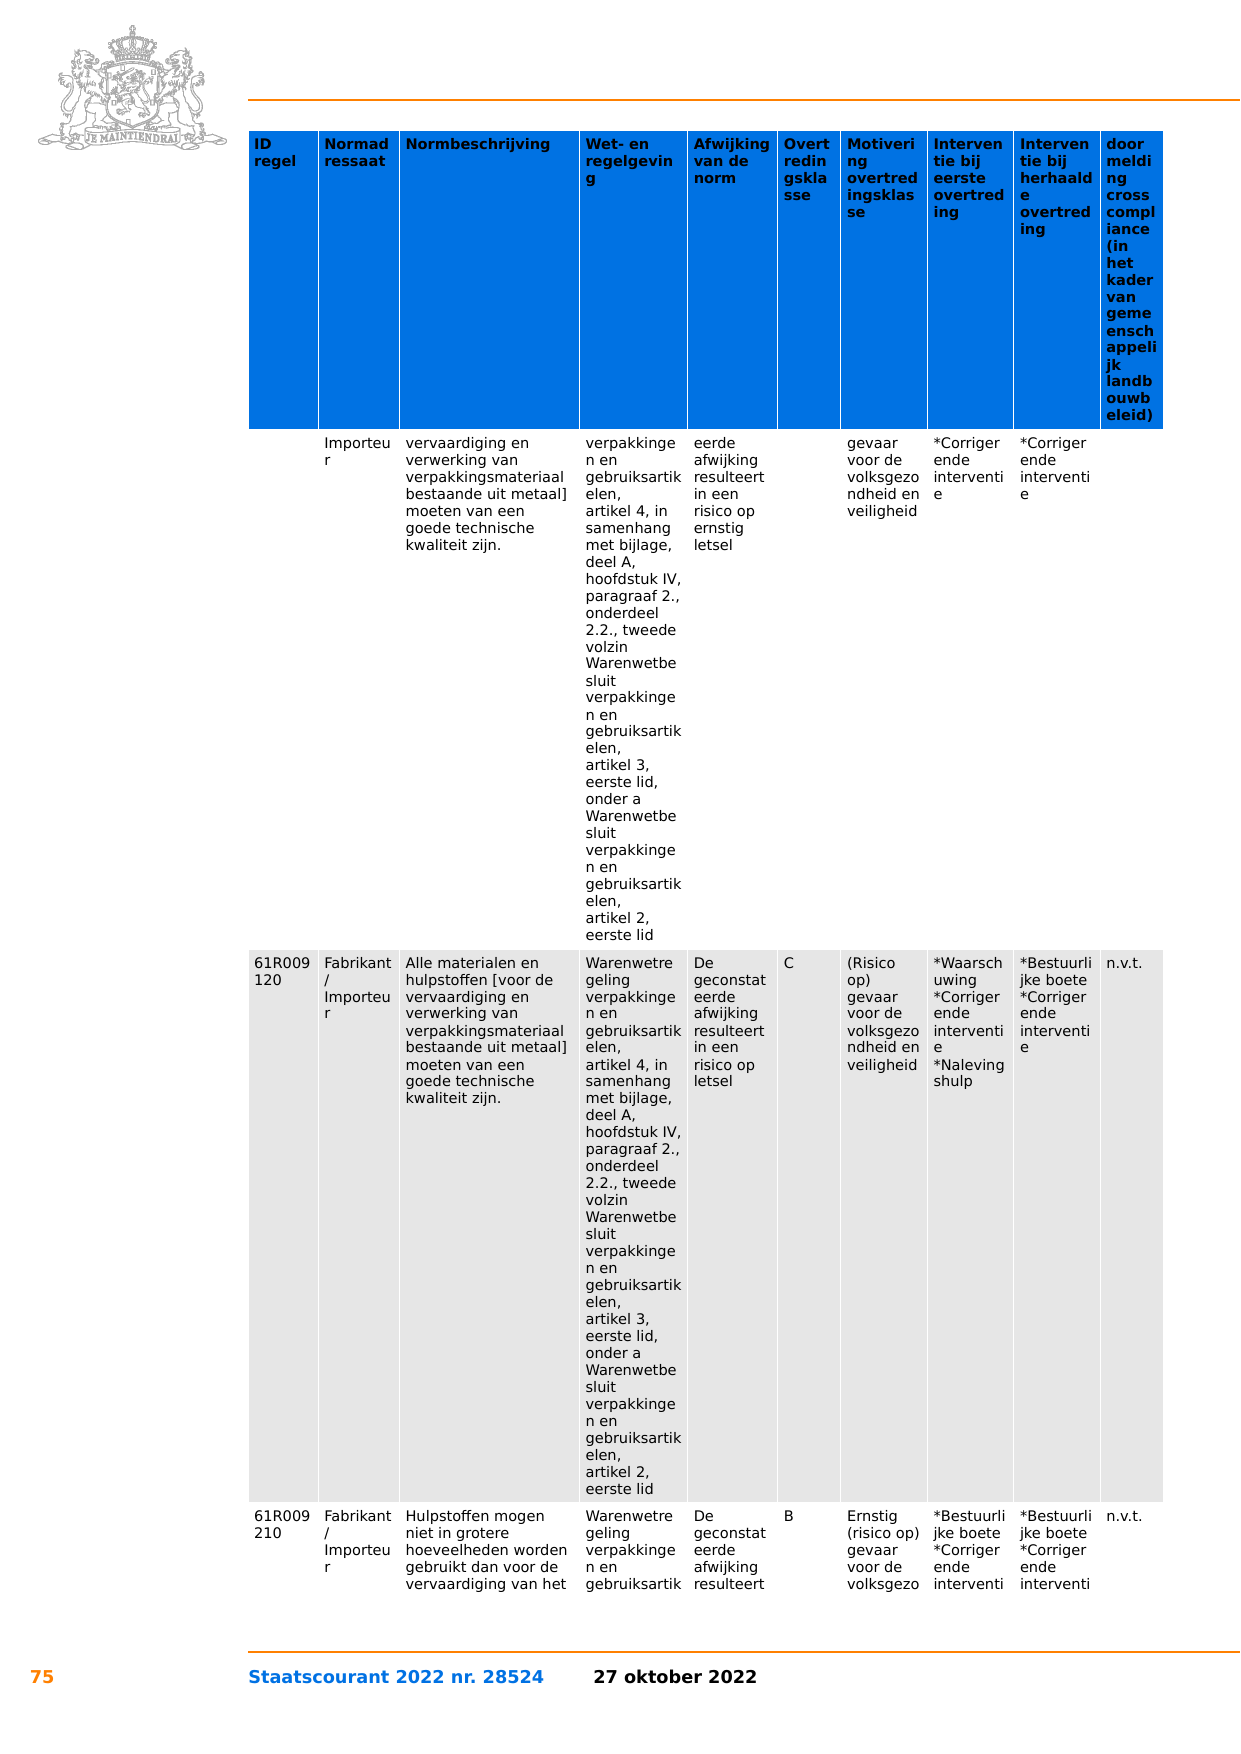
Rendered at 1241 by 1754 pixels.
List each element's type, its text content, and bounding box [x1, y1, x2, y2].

picture [38, 25, 227, 150]
table_cell Hulpstoffen mogen niet in grotere hoeveelheden worden gebruikt dan voor de vervaardiging van het [400, 1504, 579, 1598]
table_header Normbeschrijving [400, 131, 579, 429]
table_cell [249, 430, 318, 949]
table_cell gevaar voor de volksgezondheid en veiligheid [841, 430, 927, 949]
table_cell *Bestuurlijke boete *Corrigerende interventie [1014, 950, 1100, 1502]
table_cell Fabrikant / Importeur [319, 1504, 399, 1598]
table_cell verpakkingen en gebruiksartikelen, artikel 4, in samenhang met bijlage, deel A, hoofdstuk IV, paragraaf 2., onderdeel 2.2., tweede volzin Warenwetbesluit verpakkingen en gebruiksartikelen, artikel 3, eerste lid, onder a Warenwetbesluit verpakkingen en gebruiksartikelen, artikel 2, eerste lid [580, 430, 687, 949]
table_cell C [778, 950, 840, 1502]
table_cell [1101, 430, 1163, 949]
table_cell 61R009120 [249, 950, 318, 1502]
table_cell Alle materialen en hulpstoffen [voor de vervaardiging en verwerking van verpakkingsmateriaal bestaande uit metaal] moeten van een goede technische kwaliteit zijn. [400, 950, 579, 1502]
table_header ID regel [249, 131, 318, 429]
table_cell Fabrikant / Importeur [319, 950, 399, 1502]
table_cell Warenwetregeling verpakkingen en gebruiksartik [580, 1504, 687, 1598]
table_cell *Waarschuwing *Corrigerende interventie *Nalevingshulp [928, 950, 1013, 1502]
table_header Interventie bij herhaalde overtreding [1014, 131, 1100, 429]
table_header Overtredingsklasse [778, 131, 840, 429]
table_cell vervaardiging en verwerking van verpakkingsmateriaal bestaande uit metaal] moeten van een goede technische kwaliteit zijn. [400, 430, 579, 949]
table_header doormelding cross compliance (in het kader van gemeenschappelijk landbouwbeleid) [1101, 131, 1163, 429]
table_cell 61R009210 [249, 1504, 318, 1598]
table_cell Ernstig (risico op) gevaar voor de volksgezo [841, 1504, 927, 1598]
table_header Motivering overtredingsklasse [841, 131, 927, 429]
table_cell *Corrigerende interventie [1014, 430, 1100, 949]
table_cell Warenwetregeling verpakkingen en gebruiksartikelen, artikel 4, in samenhang met bijlage, deel A, hoofdstuk IV, paragraaf 2., onderdeel 2.2., tweede volzin Warenwetbesluit verpakkingen en gebruiksartikelen, artikel 3, eerste lid, onder a Warenwetbesluit verpakkingen en gebruiksartikelen, artikel 2, eerste lid [580, 950, 687, 1502]
table_cell B [778, 1504, 840, 1598]
table_cell Importeur [319, 430, 399, 949]
table_cell *Corrigerende interventie [928, 430, 1013, 949]
table_cell [778, 430, 840, 949]
table_cell *Bestuurlijke boete *Corrigerende interventi [1014, 1504, 1100, 1598]
table_header Afwijking van de norm [688, 131, 777, 429]
table_header Interventie bij eerste overtreding [928, 131, 1013, 429]
table_cell (Risico op) gevaar voor de volksgezondheid en veiligheid [841, 950, 927, 1502]
table_cell n.v.t. [1101, 1504, 1163, 1598]
table_header Normadressaat [319, 131, 399, 429]
table_cell n.v.t. [1101, 950, 1163, 1502]
table_header Wet- en regelgeving [580, 131, 687, 429]
table_cell De geconstateerde afwijking resulteert [688, 1504, 777, 1598]
table_cell eerde afwijking resulteert in een risico op ernstig letsel [688, 430, 777, 949]
table_cell De geconstateerde afwijking resulteert in een risico op letsel [688, 950, 777, 1502]
table_cell *Bestuurlijke boete *Corrigerende interventi [928, 1504, 1013, 1598]
